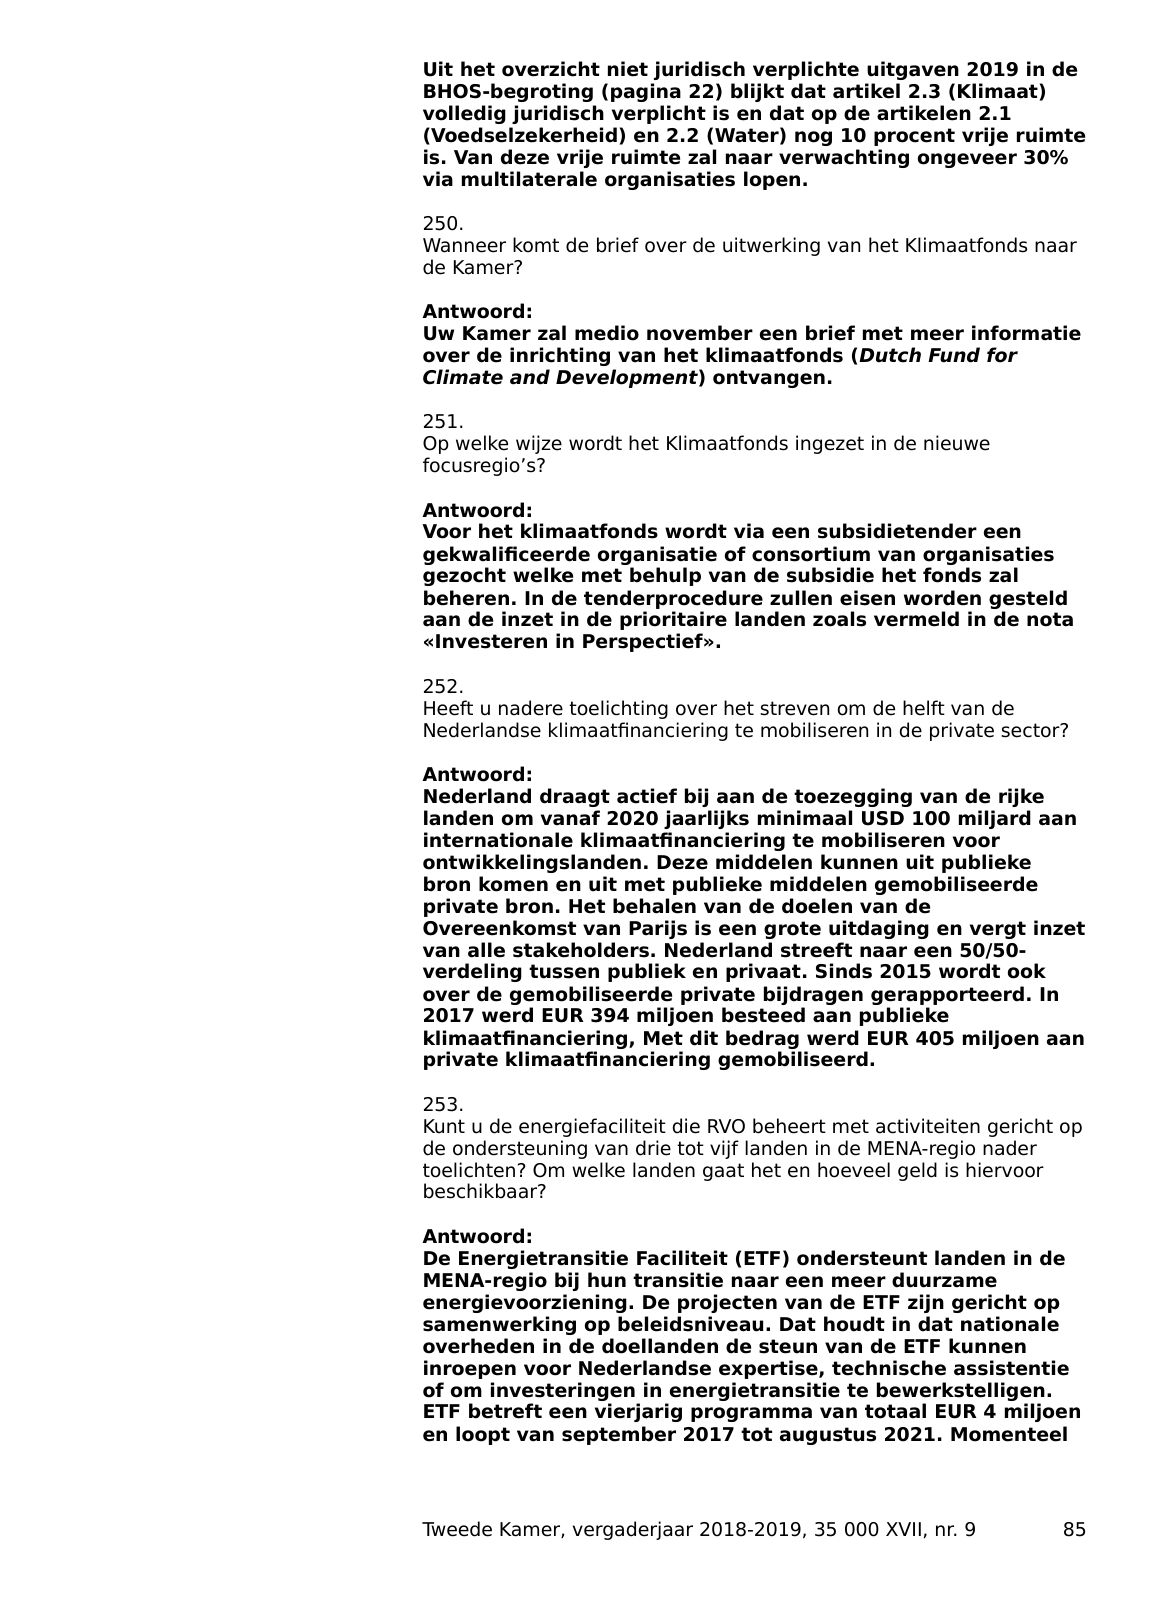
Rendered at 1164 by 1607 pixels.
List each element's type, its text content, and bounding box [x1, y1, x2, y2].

text Antwoord: [422, 499, 1087, 521]
text De Energietransitie Faciliteit (ETF) ondersteunt landen in de MENA-regio bij hun transitie naar een meer duurzame energievoorziening. De projecten van de ETF zijn gericht op samenwerking op beleidsniveau. Dat houdt in dat nationale overheden in de doellanden de steun van de ETF kunnen inroepen voor Nederlandse expertise, technische assistentie of om investeringen in energietransitie te bewerkstelligen. ETF betreft een vierjarig programma van totaal EUR 4 miljoen en loopt van september 2017 tot augustus 2021. Momenteel [422, 1248, 1087, 1445]
text Wanneer komt de brief over de uitwerking van het Klimaatfonds naar de Kamer? [422, 235, 1087, 279]
text Heeft u nadere toelichting over het streven om de helft van de Nederlandse klimaatfinanciering te mobiliseren in de private sector? [422, 697, 1087, 741]
text Kunt u de energiefaciliteit die RVO beheert met activiteiten gericht op de ondersteuning van drie tot vijf landen in de MENA-regio nader toelichten? Om welke landen gaat het en hoeveel geld is hiervoor beschikbaar? [422, 1116, 1087, 1203]
text Voor het klimaatfonds wordt via een subsidietender een gekwalificeerde organisatie of consortium van organisaties gezocht welke met behulp van de subsidie het fonds zal beheren. In de tenderprocedure zullen eisen worden gesteld aan de inzet in de prioritaire landen zoals vermeld in de nota «Investeren in Perspectief». [422, 521, 1087, 653]
text Antwoord: [422, 301, 1087, 323]
text 252. [422, 676, 1087, 697]
text Uit het overzicht niet juridisch verplichte uitgaven 2019 in de BHOS-begroting (pagina 22) blijkt dat artikel 2.3 (Klimaat) volledig juridisch verplicht is en dat op de artikelen 2.1 (Voedselzekerheid) en 2.2 (Water) nog 10 procent vrije ruimte is. Van deze vrije ruimte zal naar verwachting ongeveer 30% via multilaterale organisaties lopen. [422, 59, 1087, 191]
text Nederland draagt actief bij aan de toezegging van de rijke landen om vanaf 2020 jaarlijks minimaal USD 100 miljard aan internationale klimaatfinanciering te mobiliseren voor ontwikkelingslanden. Deze middelen kunnen uit publieke bron komen en uit met publieke middelen gemobiliseerde private bron. Het behalen van de doelen van de Overeenkomst van Parijs is een grote uitdaging en vergt inzet van alle stakeholders. Nederland streeft naar een 50/50-verdeling tussen publiek en privaat. Sinds 2015 wordt ook over de gemobiliseerde private bijdragen gerapporteerd. In 2017 werd EUR 394 miljoen besteed aan publieke klimaatfinanciering, Met dit bedrag werd EUR 405 miljoen aan private klimaatfinanciering gemobiliseerd. [422, 786, 1087, 1071]
text 250. [422, 213, 1087, 235]
text 253. [422, 1093, 1087, 1116]
text Antwoord: [422, 764, 1087, 786]
text Antwoord: [422, 1226, 1087, 1248]
text 251. [422, 411, 1087, 433]
text Op welke wijze wordt het Klimaatfonds ingezet in de nieuwe focusregio’s? [422, 433, 1087, 477]
text Uw Kamer zal medio november een brief met meer informatie over de inrichting van het klimaatfonds (Dutch Fund for Climate and Development) ontvangen. [422, 323, 1087, 389]
